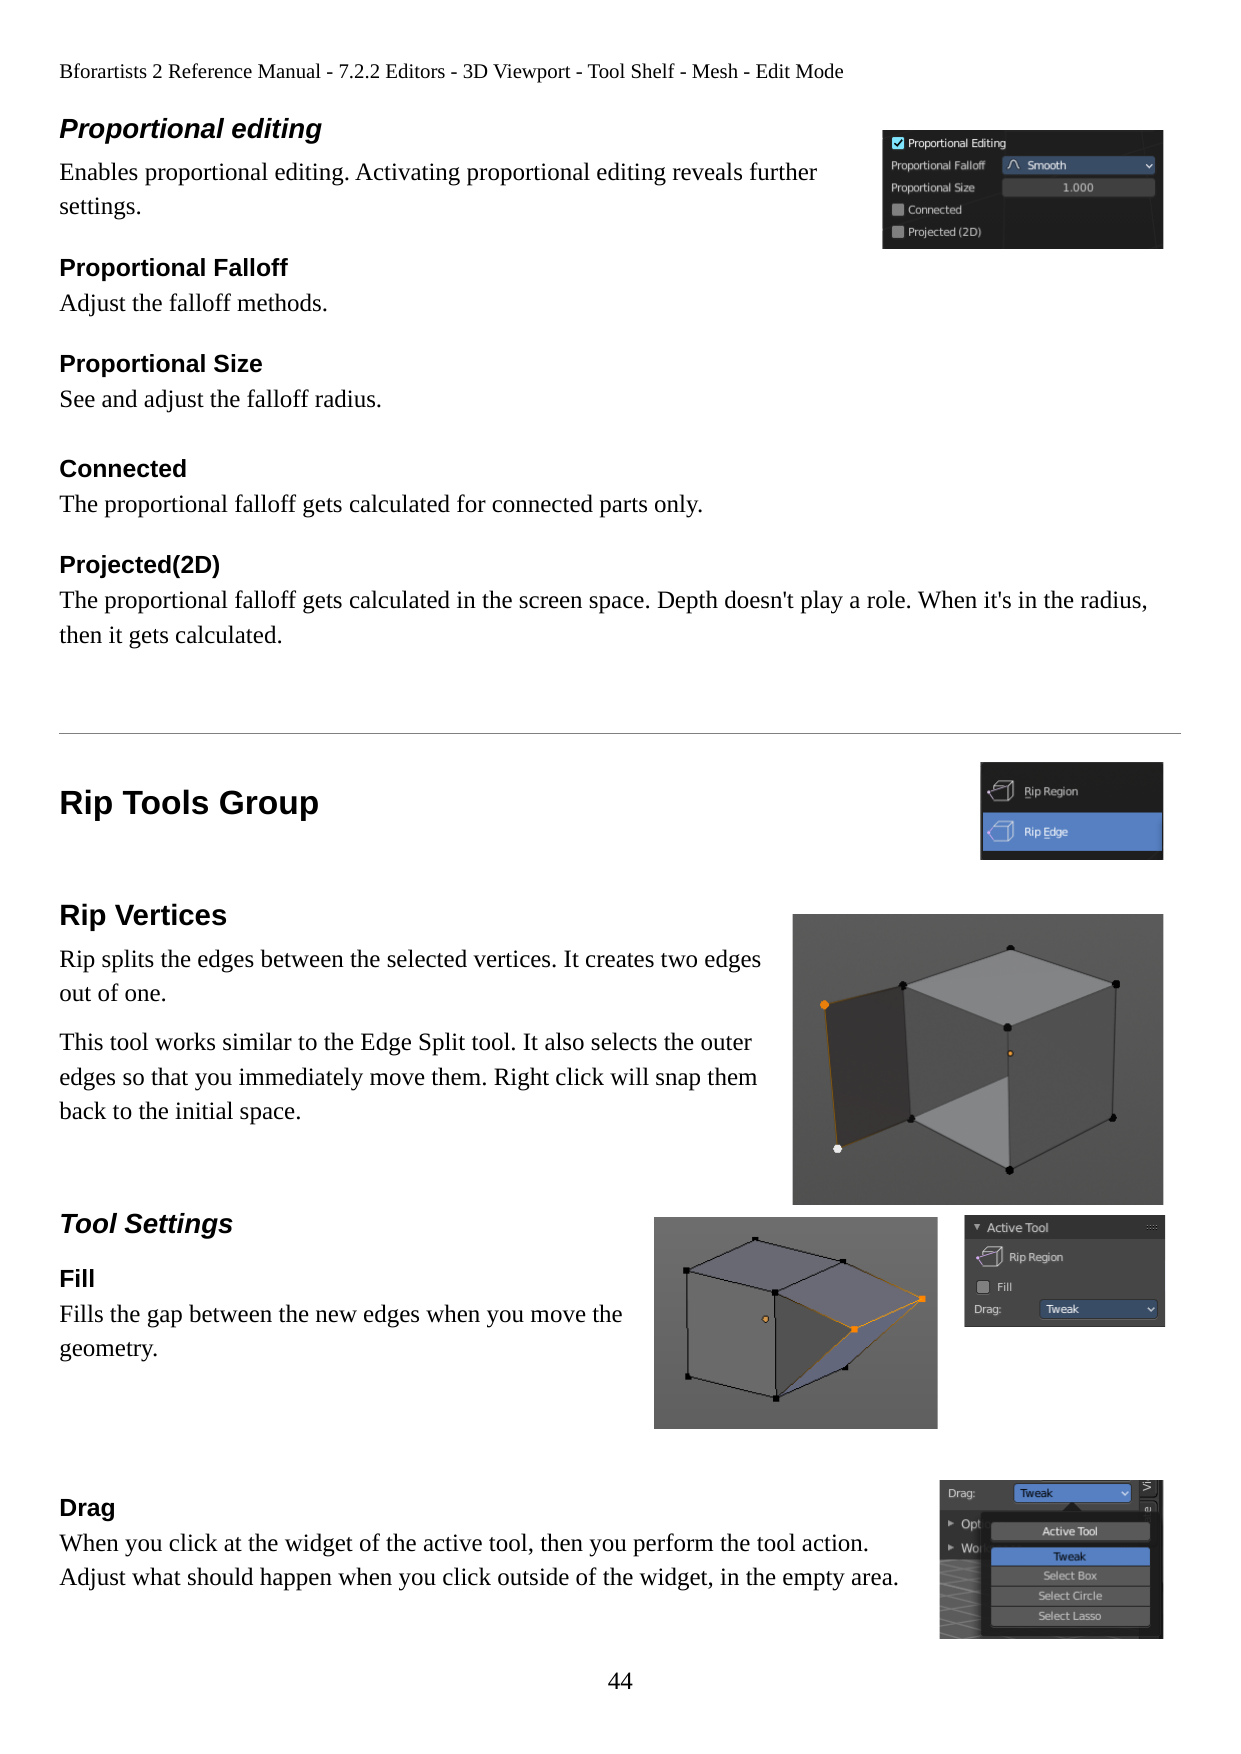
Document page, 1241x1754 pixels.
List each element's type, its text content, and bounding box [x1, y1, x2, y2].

subtitle Proportional Falloff [59, 253, 1181, 282]
text When you click at the widget of the active tool, then you perform the tool action. Adjust what should happen when you click outside of the widget, in the empty area. [59, 1528, 939, 1591]
subtitle Drag [59, 1493, 939, 1521]
picture [980, 762, 1164, 860]
text Fills the gap between the new edges when you move the geometry. [59, 1299, 654, 1362]
subtitle [1164, 783, 1181, 822]
text This tool works similar to the Edge Split tool. It also selects the outer edges so that you immediately move them. Right click will snap them back to the initial space. [59, 1027, 792, 1125]
text [938, 1299, 1181, 1362]
text Rip splits the edges between the selected vertices. It creates two edges out of one. [59, 944, 792, 1007]
subtitle Fill [59, 1264, 654, 1292]
subtitle Rip Tools Group [59, 783, 980, 822]
text The proportional falloff gets calculated for connected parts only. [59, 489, 1181, 518]
subtitle [1166, 1264, 1181, 1292]
picture [654, 1217, 938, 1429]
picture [939, 1480, 1164, 1639]
text The proportional falloff gets calculated in the screen space. Depth doesn't play a role. When it's in the radius, then it gets calculated. [59, 585, 1181, 648]
subtitle [938, 1264, 964, 1292]
text See and adjust the falloff radius. [59, 384, 1181, 413]
subtitle Proportional Size [59, 349, 1181, 378]
picture [882, 130, 1164, 249]
subtitle Tool Settings [59, 1207, 1181, 1239]
text Adjust the falloff methods. [59, 288, 1181, 317]
picture [792, 914, 1164, 1205]
subtitle Connected [59, 454, 1181, 483]
subtitle [1164, 1493, 1181, 1521]
subtitle Projected(2D) [59, 551, 1181, 579]
picture [964, 1215, 1166, 1327]
subtitle Proportional editing [59, 113, 1181, 144]
text Enables proportional editing. Activating proportional editing reveals further settings. [59, 157, 882, 220]
subtitle Rip Vertices [59, 898, 1181, 931]
